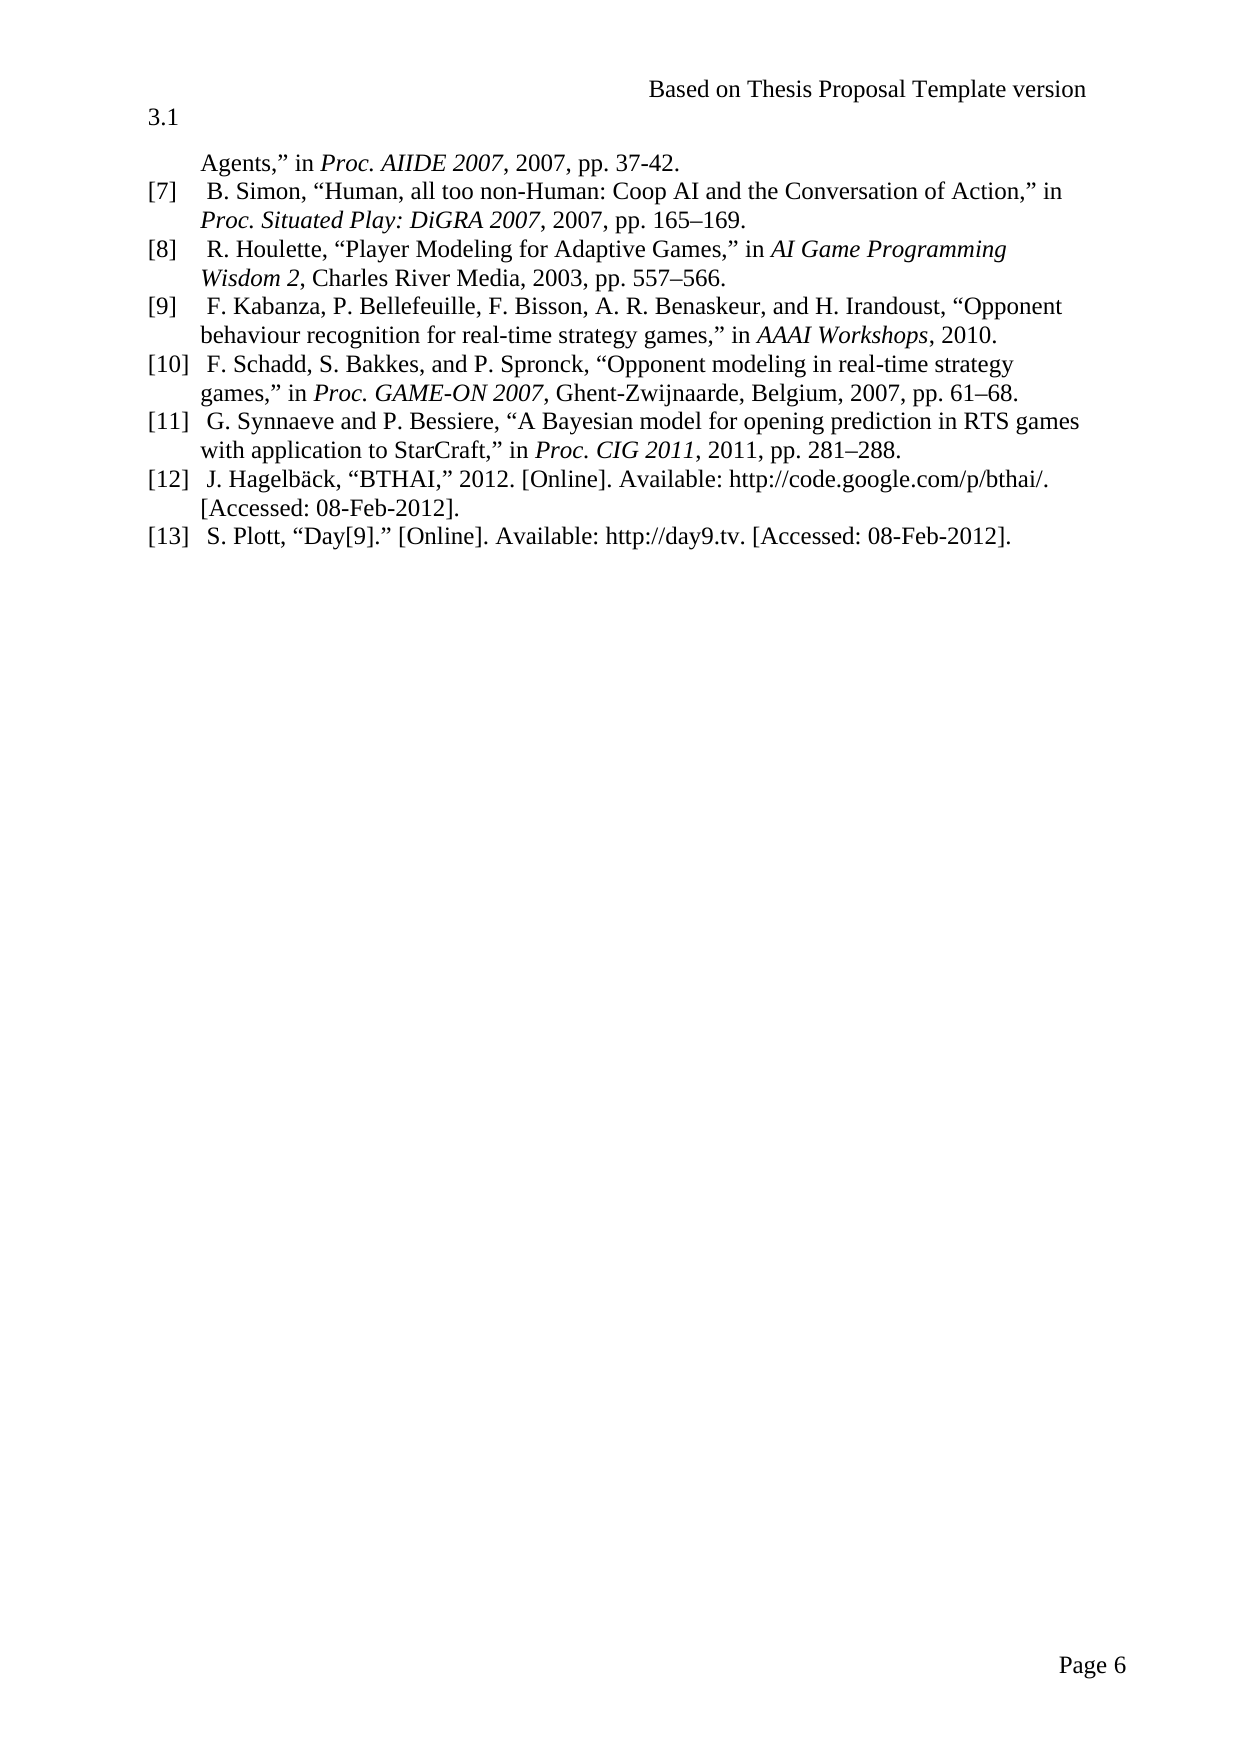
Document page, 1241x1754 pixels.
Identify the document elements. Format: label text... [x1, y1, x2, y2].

text [9] F. Kabanza, P. Bellefeuille, F. Bisson, A. R. Benaskeur, and H. Irandoust, “Opponent behaviour recognition for real-time strategy games,” in AAAI Workshops, 2010. [148, 291, 1093, 349]
text [8] R. Houlette, “Player Modeling for Adaptive Games,” in AI Game Programming Wisdom 2, Charles River Media, 2003, pp. 557–566. [148, 234, 1093, 291]
text [13] S. Plott, “Day[9].” [Online]. Available: http://day9.tv. [Accessed: 08-Feb-2012]. [148, 521, 1093, 550]
text [7] B. Simon, “Human, all too non-Human: Coop AI and the Conversation of Action,” in Proc. Situated Play: DiGRA 2007, 2007, pp. 165–169. [148, 176, 1093, 234]
text [11] G. Synnaeve and P. Bessiere, “A Bayesian model for opening prediction in RTS games with application to StarCraft,” in Proc. CIG 2011, 2011, pp. 281–288. [148, 406, 1093, 464]
text [12] J. Hagelbäck, “BTHAI,” 2012. [Online]. Available: http://code.google.com/p/bthai/. [Accessed: 08-Feb-2012]. [148, 464, 1093, 521]
text Agents,” in Proc. AIIDE 2007, 2007, pp. 37-42. [148, 148, 1093, 176]
text [10] F. Schadd, S. Bakkes, and P. Spronck, “Opponent modeling in real-time strategy games,” in Proc. GAME-ON 2007, Ghent-Zwijnaarde, Belgium, 2007, pp. 61–68. [148, 349, 1093, 406]
